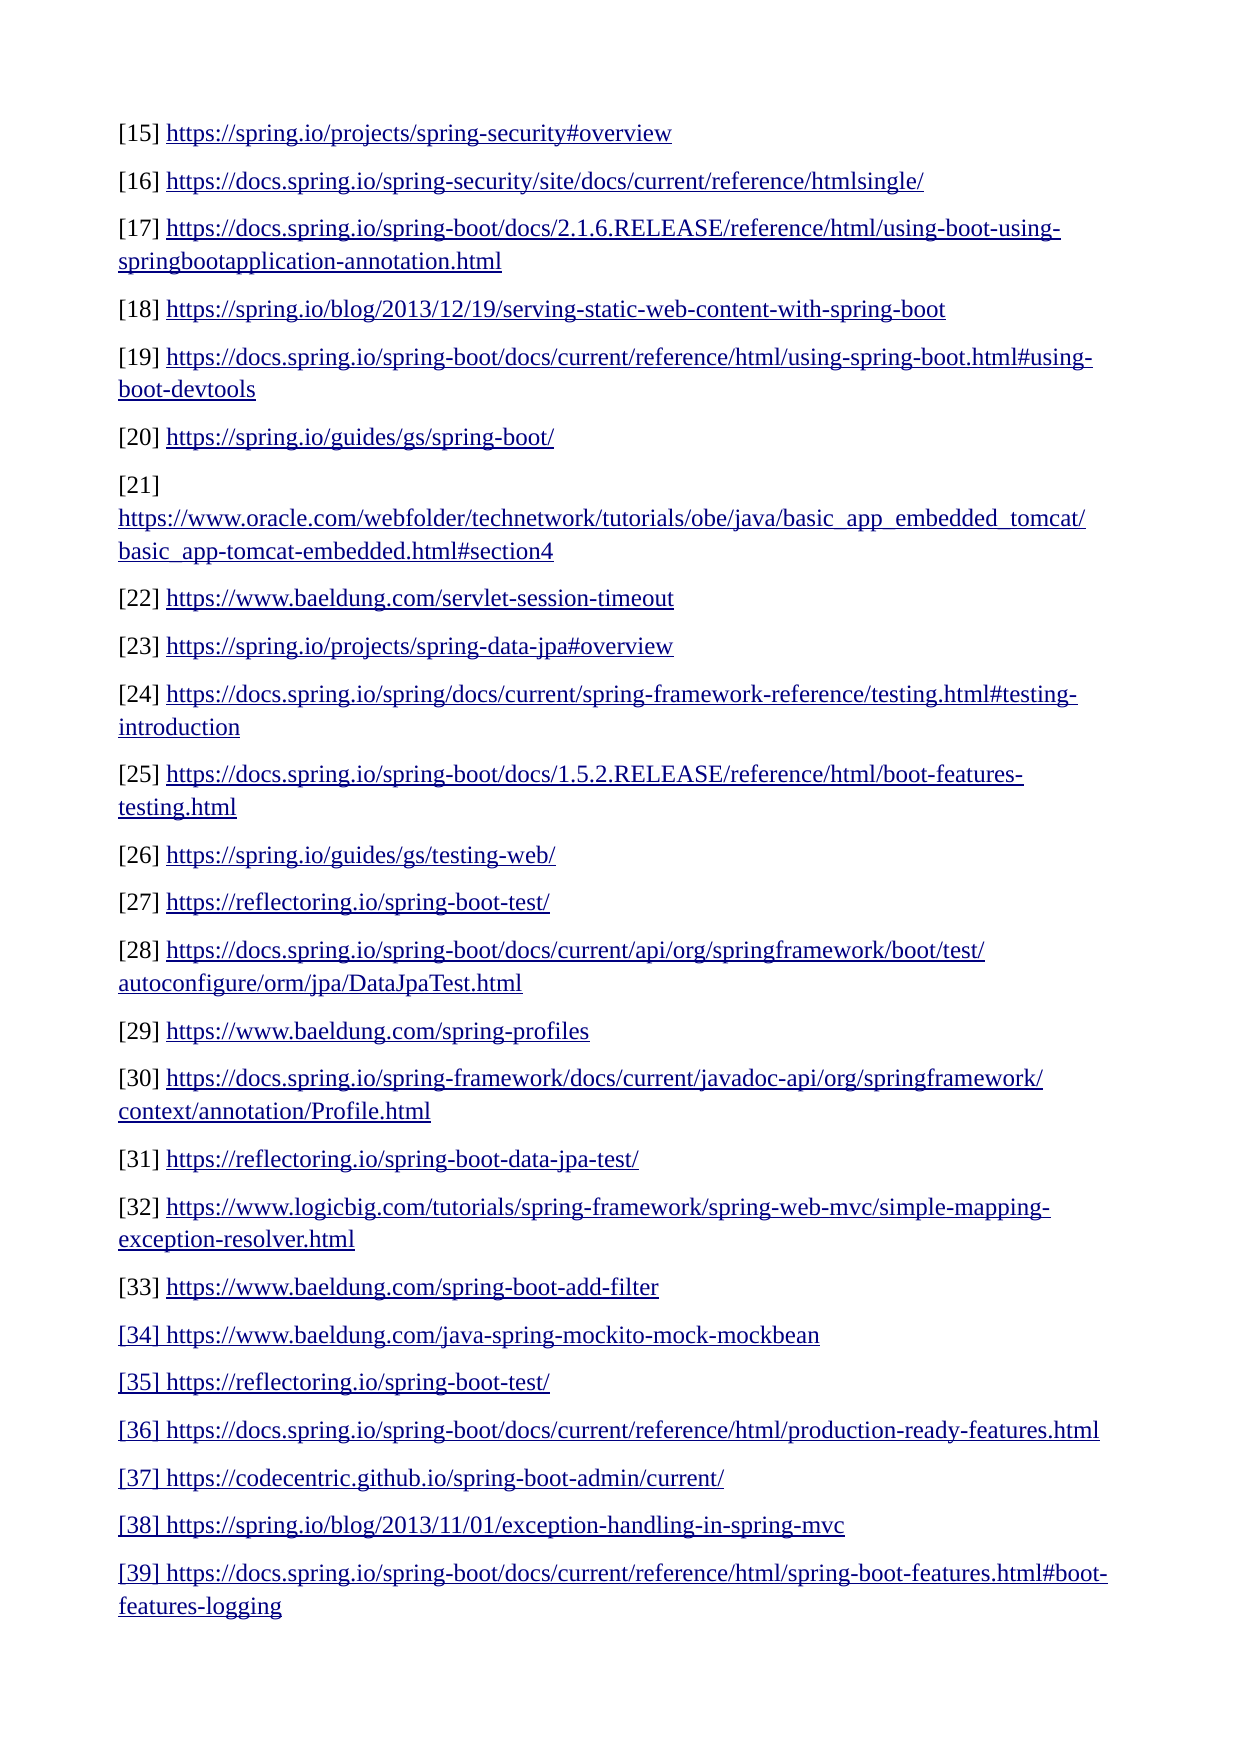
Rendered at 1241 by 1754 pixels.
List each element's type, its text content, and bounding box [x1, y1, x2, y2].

text [26] https://spring.io/guides/gs/testing-web/ [118, 840, 1122, 869]
text [25] https://docs.spring.io/spring-boot/docs/1.5.2.RELEASE/reference/html/boot-features-testing.html [118, 759, 1122, 821]
text [20] https://spring.io/guides/gs/spring-boot/ [118, 422, 1122, 451]
text [38] https://spring.io/blog/2013/11/01/exception-handling-in-spring-mvc [118, 1510, 1122, 1539]
text [19] https://docs.spring.io/spring-boot/docs/current/reference/html/using-spring-boot.html#using-boot-devtools [118, 342, 1122, 403]
text [30] https://docs.spring.io/spring-framework/docs/current/javadoc-api/org/springframework/context/annotation/Profile.html [118, 1063, 1122, 1125]
text [28] https://docs.spring.io/spring-boot/docs/current/api/org/springframework/boot/test/autoconfigure/orm/jpa/DataJpaTest.html [118, 935, 1122, 997]
text [32] https://www.logicbig.com/tutorials/spring-framework/spring-web-mvc/simple-mapping-exception-resolver.html [118, 1192, 1122, 1253]
text [31] https://reflectoring.io/spring-boot-data-jpa-test/ [118, 1144, 1122, 1173]
text [39] https://docs.spring.io/spring-boot/docs/current/reference/html/spring-boot-features.html#boot-features-logging [118, 1558, 1122, 1619]
text [21] https://www.oracle.com/webfolder/technetwork/tutorials/obe/java/basic_app_embedded_tomcat/basic_app-tomcat-embedded.html#section4 [118, 470, 1122, 564]
text [23] https://spring.io/projects/spring-data-jpa#overview [118, 631, 1122, 660]
text [27] https://reflectoring.io/spring-boot-test/ [118, 887, 1122, 916]
text [22] https://www.baeldung.com/servlet-session-timeout [118, 583, 1122, 612]
text [33] https://www.baeldung.com/spring-boot-add-filter [118, 1272, 1122, 1301]
text [24] https://docs.spring.io/spring/docs/current/spring-framework-reference/testing.html#testing-introduction [118, 679, 1122, 740]
text [29] https://www.baeldung.com/spring-profiles [118, 1016, 1122, 1044]
text [17] https://docs.spring.io/spring-boot/docs/2.1.6.RELEASE/reference/html/using-boot-using-springbootapplication-annotation.html [118, 213, 1122, 275]
text [18] https://spring.io/blog/2013/12/19/serving-static-web-content-with-spring-boot [118, 294, 1122, 323]
text [15] https://spring.io/projects/spring-security#overview [118, 118, 1122, 147]
text [37] https://codecentric.github.io/spring-boot-admin/current/ [118, 1463, 1122, 1491]
text [16] https://docs.spring.io/spring-security/site/docs/current/reference/htmlsingle/ [118, 166, 1122, 194]
text [34] https://www.baeldung.com/java-spring-mockito-mock-mockbean [118, 1320, 1122, 1348]
text [36] https://docs.spring.io/spring-boot/docs/current/reference/html/production-ready-features.html [118, 1415, 1122, 1444]
text [35] https://reflectoring.io/spring-boot-test/ [118, 1367, 1122, 1396]
